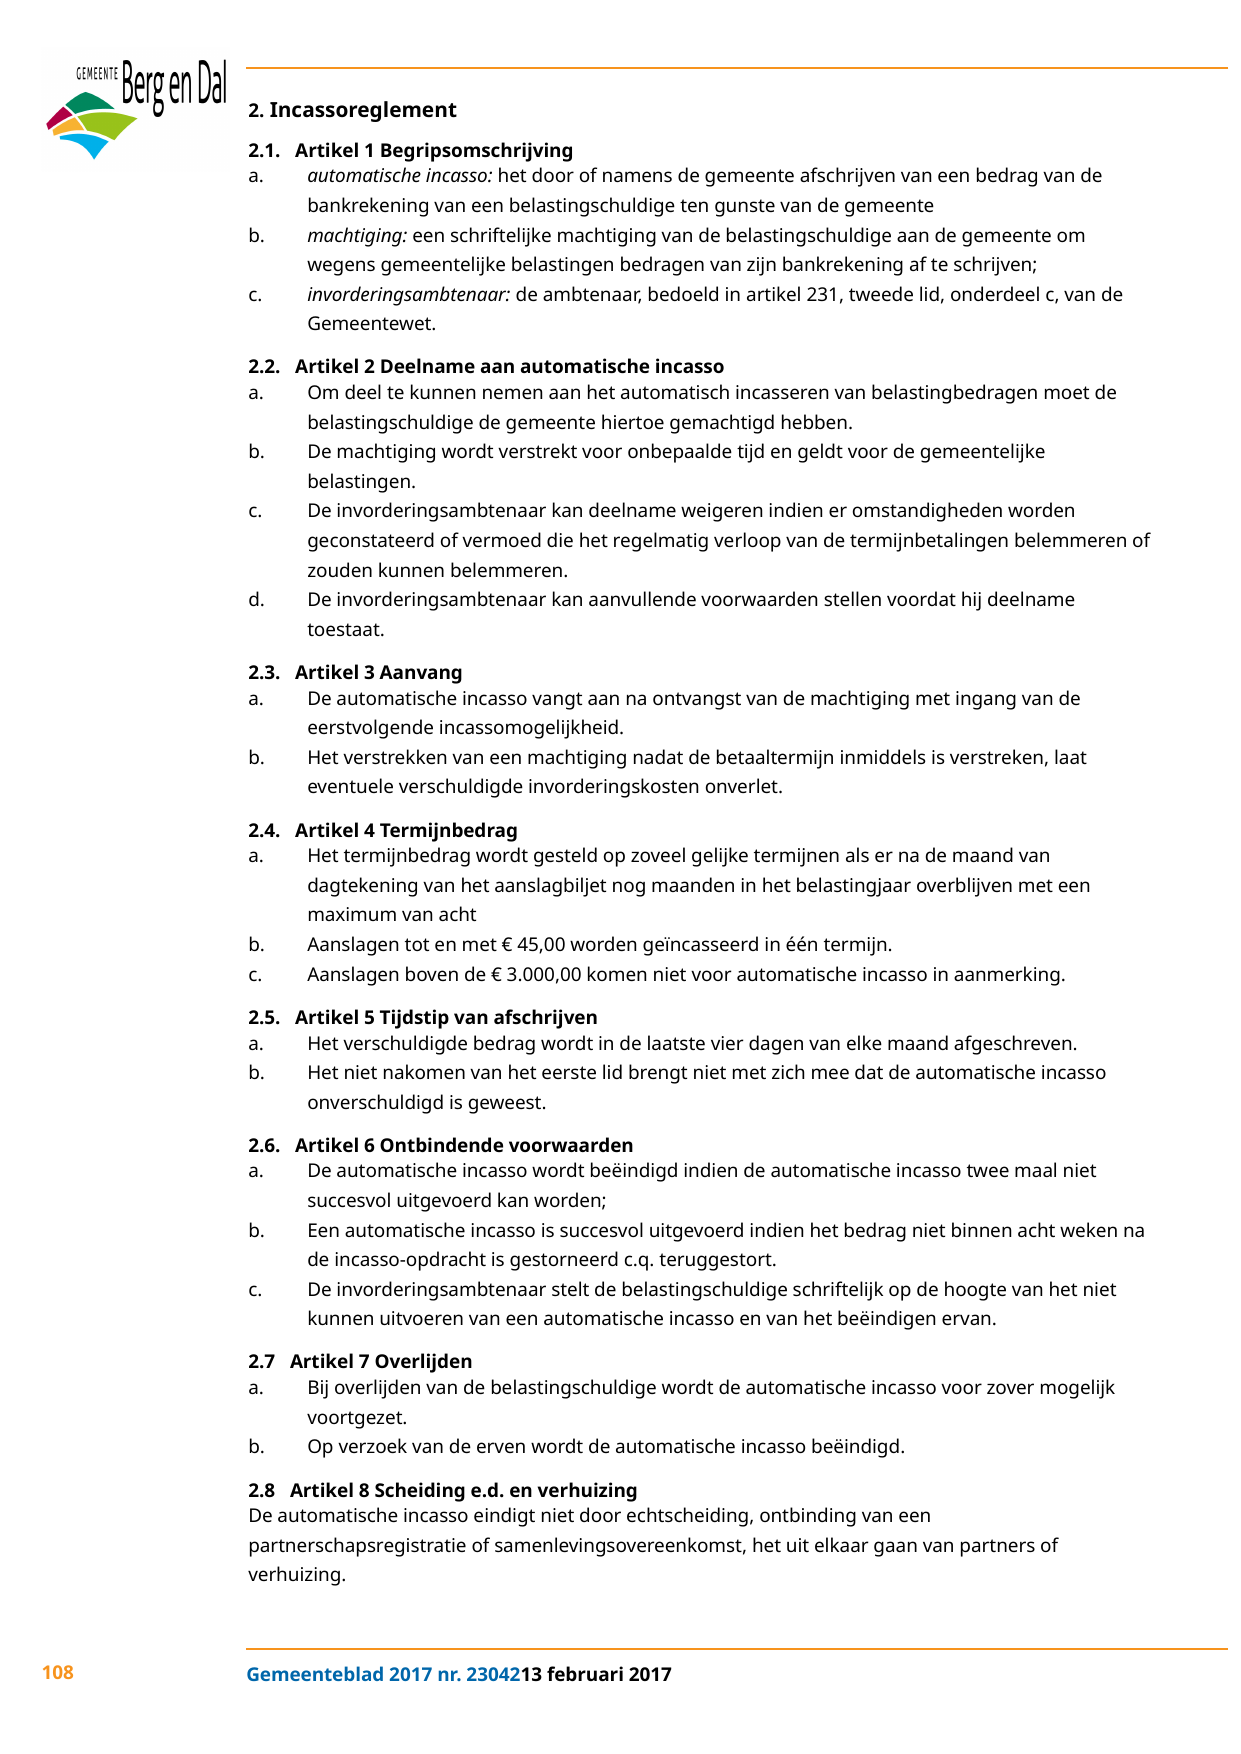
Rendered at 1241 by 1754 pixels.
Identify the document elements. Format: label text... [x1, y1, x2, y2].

text 2.8 Artikel 8 Scheiding e.d. en verhuizing [248, 1477, 1152, 1502]
list machtiging: een schriftelijke machtiging van de belastingschuldige aan de gemeente om wegens gemeentelijke belastingen bedragen van zijn bankrekening af te schrijven; [248, 222, 1152, 277]
list Een automatische incasso is succesvol uitgevoerd indien het bedrag niet binnen acht weken na de incasso-opdracht is gestorneerd c.q. teruggestort. [248, 1217, 1152, 1272]
list Op verzoek van de erven wordt de automatische incasso beëindigd. [248, 1434, 1152, 1459]
text 2. Incassoreglement [248, 95, 1152, 123]
list Het niet nakomen van het eerste lid brengt niet met zich mee dat de automatische incasso onverschuldigd is geweest. [248, 1059, 1152, 1114]
list De invorderingsambtenaar kan aanvullende voorwaarden stellen voordat hij deelname toestaat. [248, 586, 1152, 642]
list automatische incasso: het door of namens de gemeente afschrijven van een bedrag van de bankrekening van een belastingschuldige ten gunste van de gemeente [248, 163, 1152, 218]
text 2.2. Artikel 2 Deelname aan automatische incasso [248, 354, 1152, 379]
list De invorderingsambtenaar kan deelname weigeren indien er omstandigheden worden geconstateerd of vermoed die het regelmatig verloop van de termijnbetalingen belemmeren of zouden kunnen belemmeren. [248, 498, 1152, 583]
list De automatische incasso wordt beëindigd indien de automatische incasso twee maal niet succesvol uitgevoerd kan worden; [248, 1158, 1152, 1213]
list Het termijnbedrag wordt gesteld op zoveel gelijke termijnen als er na de maand van dagtekening van het aanslagbiljet nog maanden in het belastingjaar overblijven met een maximum van acht [248, 842, 1152, 927]
picture [41, 47, 231, 172]
list Aanslagen tot en met € 45,00 worden geïncasseerd in één termijn. [248, 931, 1152, 957]
list Het verstrekken van een machtiging nadat de betaaltermijn inmiddels is verstreken, laat eventuele verschuldigde invorderingskosten onverlet. [248, 744, 1152, 799]
list De invorderingsambtenaar stelt de belastingschuldige schriftelijk op de hoogte van het niet kunnen uitvoeren van een automatische incasso en van het beëindigen ervan. [248, 1276, 1152, 1331]
text 2.5. Artikel 5 Tijdstip van afschrijven [248, 1004, 1152, 1030]
text 2.6. Artikel 6 Ontbindende voorwaarden [248, 1132, 1152, 1158]
text 2.1. Artikel 1 Begripsomschrijving [248, 137, 1152, 163]
list Aanslagen boven de € 3.000,00 komen niet voor automatische incasso in aanmerking. [248, 961, 1152, 987]
list Om deel te kunnen nemen aan het automatisch incasseren van belastingbedragen moet de belastingschuldige de gemeente hiertoe gemachtigd hebben. [248, 379, 1152, 435]
text 2.4. Artikel 4 Termijnbedrag [248, 817, 1152, 842]
list De machtiging wordt verstrekt voor onbepaalde tijd en geldt voor de gemeentelijke belastingen. [248, 438, 1152, 494]
list De automatische incasso vangt aan na ontvangst van de machtiging met ingang van de eerstvolgende incassomogelijkheid. [248, 685, 1152, 740]
text 2.7 Artikel 7 Overlijden [248, 1349, 1152, 1374]
list invorderingsambtenaar: de ambtenaar, bedoeld in artikel 231, tweede lid, onderdeel c, van de Gemeentewet. [248, 281, 1152, 336]
text De automatische incasso eindigt niet door echtscheiding, ontbinding van een partnerschapsregistratie of samenlevingsovereenkomst, het uit elkaar gaan van partners of verhuizing. [248, 1502, 1152, 1587]
list Bij overlijden van de belastingschuldige wordt de automatische incasso voor zover mogelijk voortgezet. [248, 1374, 1152, 1430]
text 2.3. Artikel 3 Aanvang [248, 659, 1152, 685]
list Het verschuldigde bedrag wordt in de laatste vier dagen van elke maand afgeschreven. [248, 1030, 1152, 1055]
